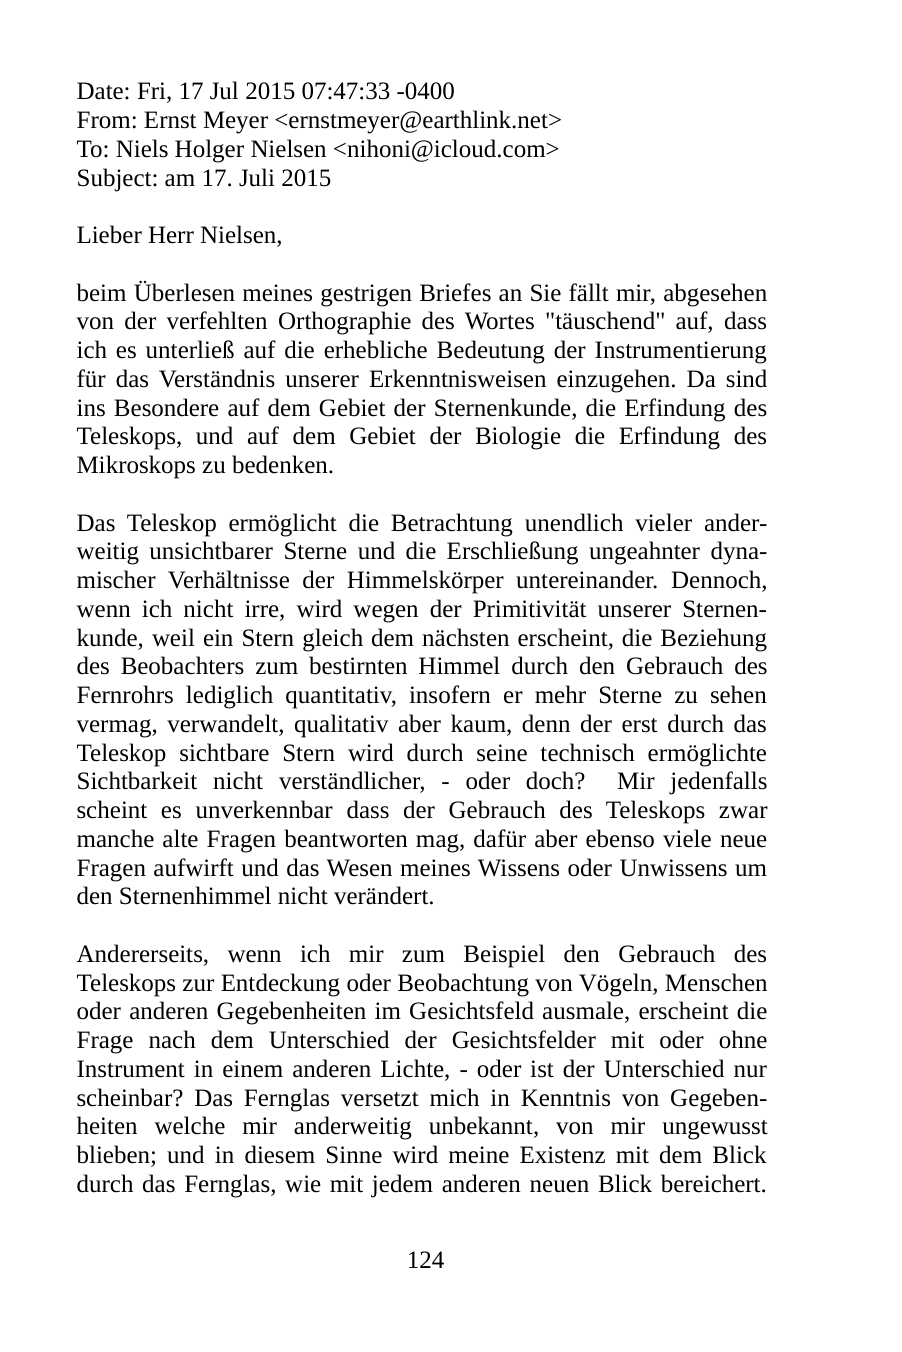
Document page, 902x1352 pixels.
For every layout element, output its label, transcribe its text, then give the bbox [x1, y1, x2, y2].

text Subject: am 17. Juli 2015 [76, 163, 768, 191]
text beim Überlesen meines gestrigen Briefes an Sie fällt mir, abgesehen von der verfehlten Orthographie des Wortes "täuschend" auf, dass ich es unterließ auf die erhebliche Bedeutung der Instrumentierung für das Verständnis unserer Erkenntnisweisen einzugehen. Da sind ins Besondere auf dem Gebiet der Sternenkunde, die Erfindung des Teleskops, und auf dem Gebiet der Biologie die Erfindung des Mikroskops zu bedenken. [76, 278, 768, 479]
text Das Teleskop ermöglicht die Betrachtung unendlich vieler ander-weitig unsichtbarer Sterne und die Erschließung ungeahnter dyna-mischer Verhältnisse der Himmelskörper untereinander. Dennoch, wenn ich nicht irre, wird wegen der Primitivität unserer Sternen-kunde, weil ein Stern gleich dem nächsten erscheint, die Beziehung des Beobachters zum bestirnten Himmel durch den Gebrauch des Fernrohrs lediglich quantitativ, insofern er mehr Sterne zu sehen vermag, verwandelt, qualitativ aber kaum, denn der erst durch das Teleskop sichtbare Stern wird durch seine technisch ermöglichte Sichtbarkeit nicht verständlicher, - oder doch? Mir jedenfalls scheint es unverkennbar dass der Gebrauch des Teleskops zwar manche alte Fragen beantworten mag, dafür aber ebenso viele neue Fragen aufwirft und das Wesen meines Wissens oder Unwissens um den Sternenhimmel nicht verändert. [76, 508, 768, 910]
text Lieber Herr Nielsen, [76, 220, 768, 249]
text Date: Fri, 17 Jul 2015 07:47:33 -0400 [76, 76, 768, 105]
text To: Niels Holger Nielsen <nihoni@icloud.com> [76, 134, 768, 163]
text From: Ernst Meyer <ernstmeyer@earthlink.net> [76, 105, 768, 134]
text Andererseits, wenn ich mir zum Beispiel den Gebrauch des Teleskops zur Entdeckung oder Beobachtung von Vögeln, Menschen oder anderen Gegebenheiten im Gesichtsfeld ausmale, erscheint die Frage nach dem Unterschied der Gesichtsfelder mit oder ohne Instrument in einem anderen Lichte, - oder ist der Unterschied nur scheinbar? Das Fernglas versetzt mich in Kenntnis von Gegeben-heiten welche mir anderweitig unbekannt, von mir ungewusst blieben; und in diesem Sinne wird meine Existenz mit dem Blick durch das Fernglas, wie mit jedem anderen neuen Blick bereichert. [76, 939, 768, 1198]
